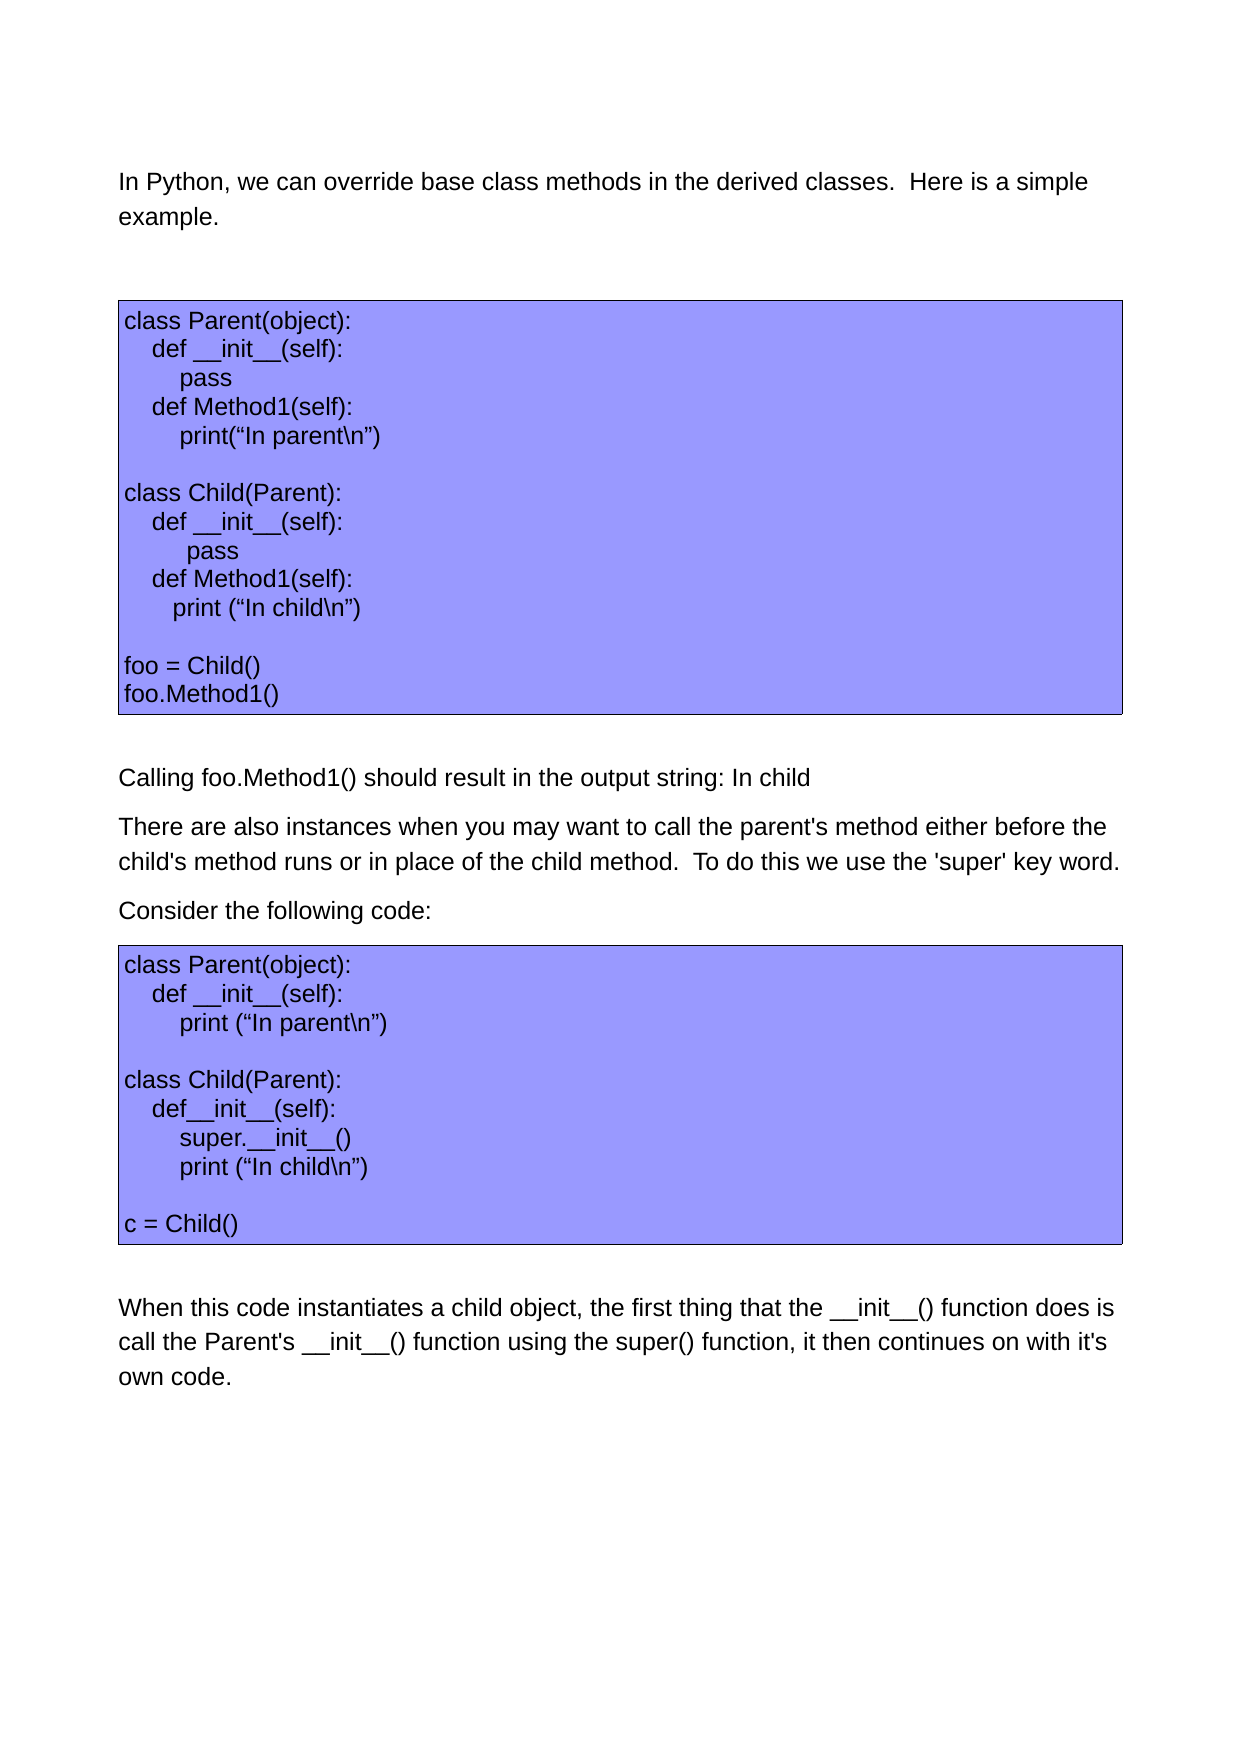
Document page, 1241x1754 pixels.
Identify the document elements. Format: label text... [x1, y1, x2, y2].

table_header class Parent(object): def __init__(self): pass def Method1(self): print(“In parent\n”) class Child(Parent): def __init__(self): pass def Method1(self): print (“In child\n”) foo = Child() foo.Method1() [119, 301, 1122, 714]
text In Python, we can override base class methods in the derived classes. Here is a simple example. [118, 167, 1122, 230]
text Consider the following code: [118, 896, 1122, 924]
text When this code instantiates a child object, the first thing that the __init__() function does is call the Parent's __init__() function using the super() function, it then continues on with it's own code. [118, 1293, 1122, 1391]
text Calling foo.Method1() should result in the output string: In child [118, 763, 1122, 792]
text There are also instances when you may want to call the parent's method either before the child's method runs or in place of the child method. To do this we use the 'super' key word. [118, 812, 1122, 875]
table_header class Parent(object): def __init__(self): print (“In parent\n”) class Child(Parent): def__init__(self): super.__init__() print (“In child\n”) c = Child() [119, 946, 1122, 1244]
